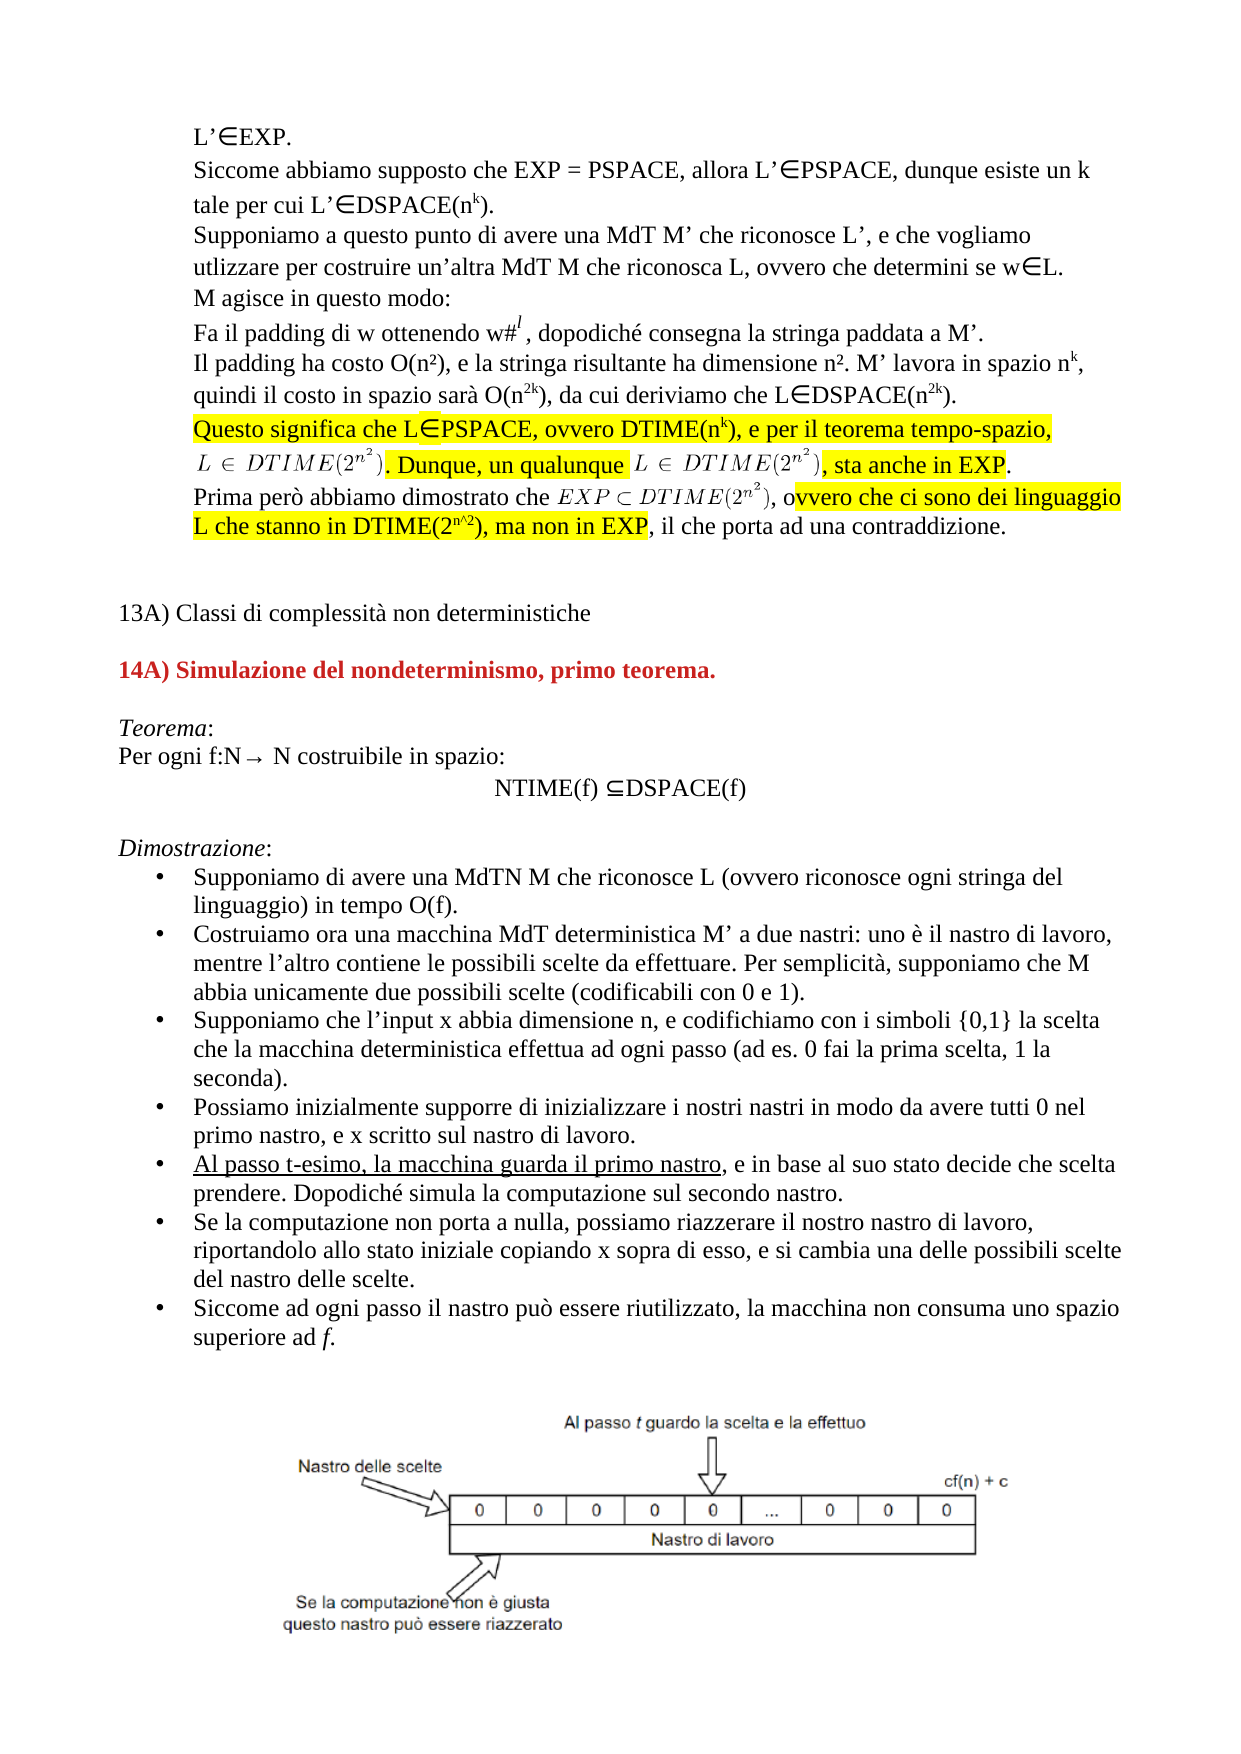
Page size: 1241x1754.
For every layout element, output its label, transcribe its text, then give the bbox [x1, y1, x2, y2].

text 14A) Simulazione del nondeterminismo, primo teorema. [118, 655, 1122, 684]
picture [556, 444, 822, 512]
list Costruiamo ora una macchina MdT deterministica M’ a due nastri: uno è il nastro di lavoro, mentre l’altro contiene le possibili scelte da effettuare. Per semplicità, supponiamo che M abbia unicamente due possibili scelte (codificabili con 0 e 1). [156, 919, 1122, 1005]
list L’∈EXP. [156, 118, 1122, 152]
list Prima però abbiamo dimostrato che , ovvero che ci sono dei linguaggio L che stanno in DTIME(2n^2), ma non in EXP, il che porta ad una contraddizione. [156, 481, 1122, 540]
list Questo significa che L∈PSPACE, ovvero DTIME(nk), e per il teorema tempo-spazio, . Dunque, un qualunque , sta anche in EXP. [156, 411, 1122, 481]
text NTIME(f) ⊆DSPACE(f) [118, 770, 1122, 804]
list Siccome ad ogni passo il nastro può essere riutilizzato, la macchina non consuma uno spazio superiore ad f. [156, 1293, 1122, 1350]
text Teorema: [118, 713, 1122, 741]
list Se la computazione non porta a nulla, possiamo riazzerare il nostro nastro di lavoro, riportandolo allo stato iniziale copiando x sopra di esso, e si cambia una delle possibili scelte del nastro delle scelte. [156, 1207, 1122, 1293]
list Supponiamo che l’input x abbia dimensione n, e codifichiamo con i simboli {0,1} la scelta che la macchina deterministica effettua ad ogni passo (ad es. 0 fai la prima scelta, 1 la seconda). [156, 1005, 1122, 1092]
picture [275, 1411, 1022, 1636]
list Fa il padding di w ottenendo w#l , dopodiché consegna la stringa paddata a M’. [156, 312, 1122, 348]
list Il padding ha costo O(n²), e la stringa risultante ha dimensione n². M’ lavora in spazio nk, quindi il costo in spazio sarà O(n2k), da cui deriviamo che L∈DSPACE(n2k). [156, 348, 1122, 411]
text Per ogni f:N→ N costruibile in spazio: [118, 741, 1122, 770]
text 13A) Classi di complessità non deterministiche [118, 598, 1122, 626]
picture [193, 444, 385, 481]
list Al passo t-esimo, la macchina guarda il primo nastro, e in base al suo stato decide che scelta prendere. Dopodiché simula la computazione sul secondo nastro. [156, 1149, 1122, 1207]
list Possiamo inizialmente supporre di inizializzare i nostri nastri in modo da avere tutti 0 nel primo nastro, e x scritto sul nastro di lavoro. [156, 1092, 1122, 1149]
list Supponiamo a questo punto di avere una MdT M’ che riconosce L’, e che vogliamo utlizzare per costruire un’altra MdT M che riconosca L, ovvero che determini se w∈L. [156, 220, 1122, 283]
list Supponiamo di avere una MdTN M che riconosce L (ovvero riconosce ogni stringa del linguaggio) in tempo O(f). [156, 862, 1122, 919]
list M agisce in questo modo: [156, 283, 1122, 312]
text Dimostrazione: [118, 833, 1122, 862]
list Siccome abbiamo supposto che EXP = PSPACE, allora L’∈PSPACE, dunque esiste un k tale per cui L’∈DSPACE(nk). [156, 152, 1122, 220]
